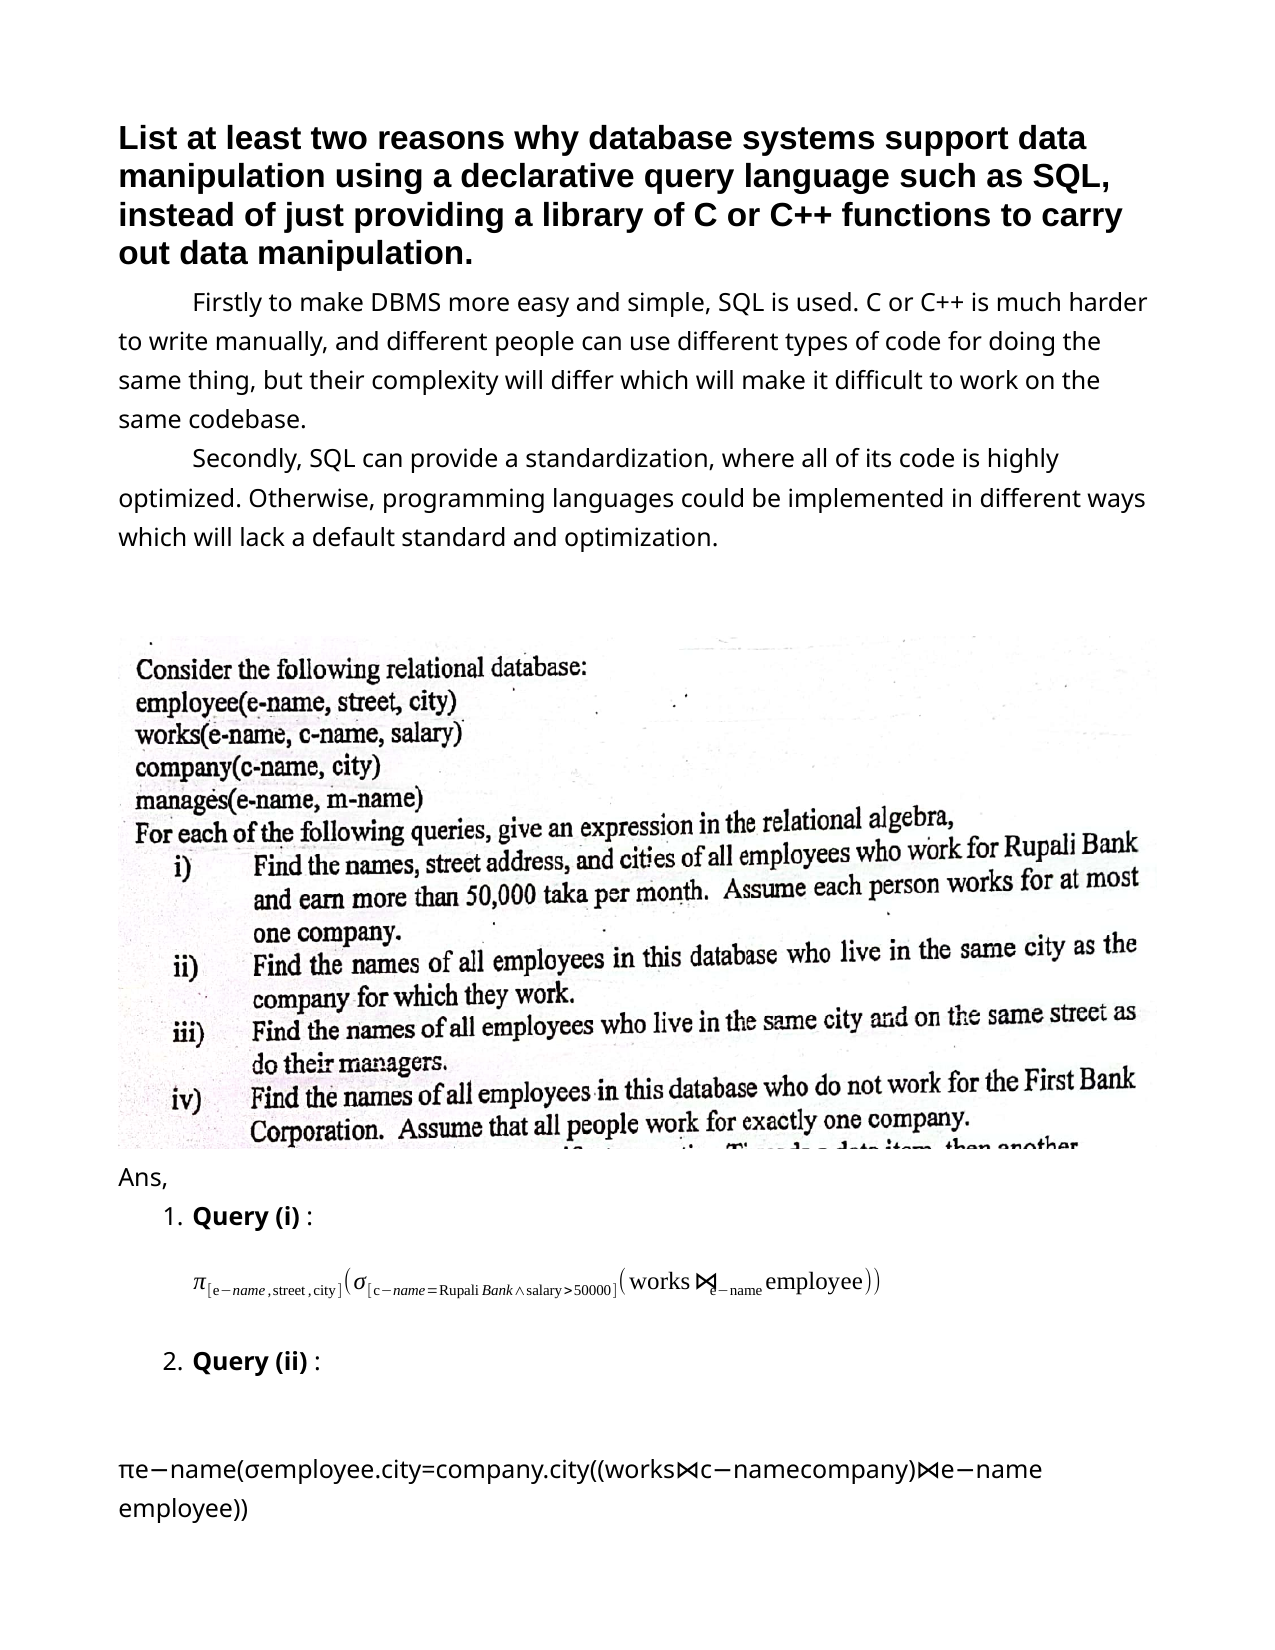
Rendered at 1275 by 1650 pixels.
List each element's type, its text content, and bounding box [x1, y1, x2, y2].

list Query (i) : [162, 1198, 1157, 1232]
text Secondly, SQL can provide a standardization, where all of its code is highly optimized. Otherwise, programming languages could be implemented in different ways which will lack a default standard and optimization. [118, 441, 1157, 553]
list Query (ii) : [162, 1344, 1157, 1378]
picture [118, 636, 1157, 1149]
text πe−name​(σemployee.city=company.city​((works⋈c−name​company)⋈e−name​employee))​ [118, 1452, 1157, 1525]
text Firstly to make DBMS more easy and simple, SQL is used. C or C++ is much harder to write manually, and different people can use different types of code for doing the same thing, but their complexity will differ which will make it difficult to work on the same codebase. [118, 284, 1157, 436]
subtitle List at least two reasons why database systems support data manipulation using a declarative query language such as SQL, instead of just providing a library of C or C++ functions to carry out data manipulation. [118, 118, 1157, 272]
text Ans, [118, 1149, 1157, 1193]
